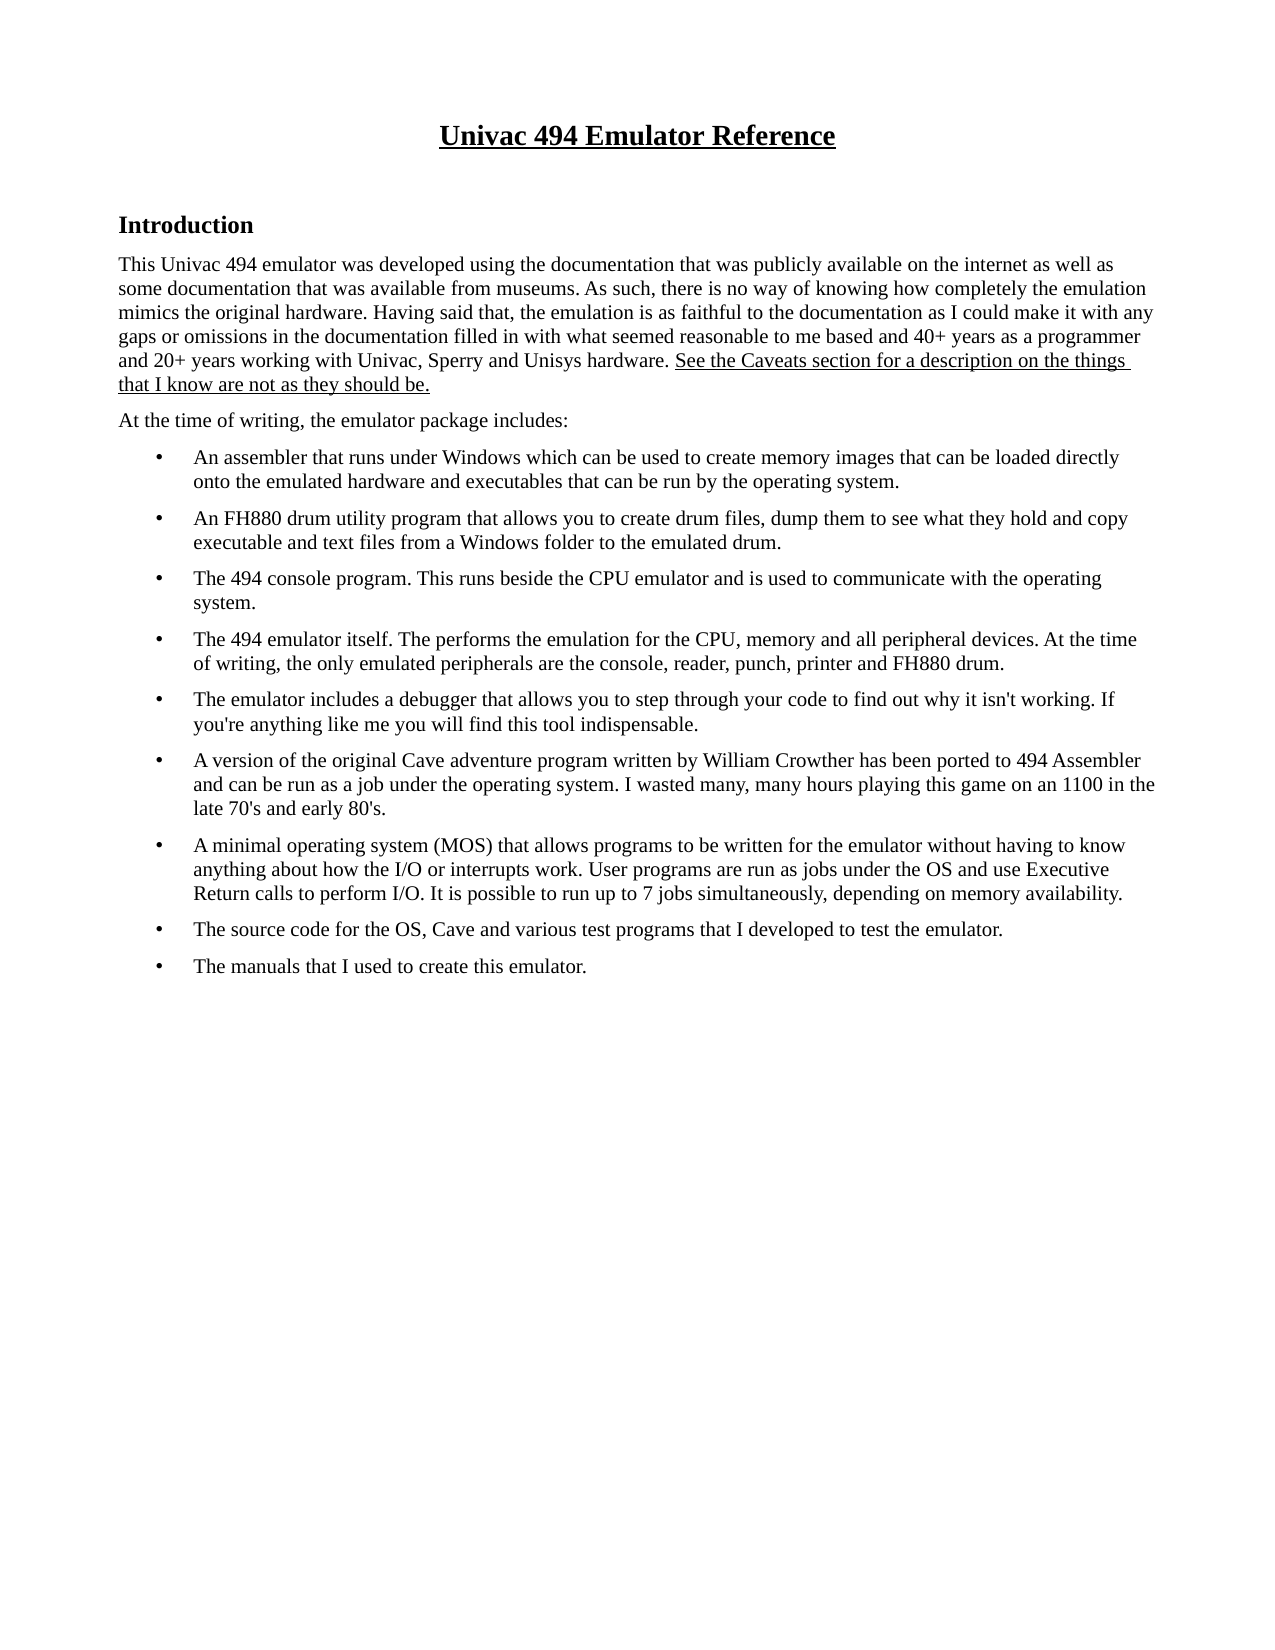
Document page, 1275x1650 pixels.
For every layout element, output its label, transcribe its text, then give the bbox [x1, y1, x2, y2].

list An assembler that runs under Windows which can be used to create memory images that can be loaded directly onto the emulated hardware and executables that can be run by the operating system. [156, 445, 1157, 493]
list The source code for the OS, Cave and various test programs that I developed to test the emulator. [156, 917, 1157, 941]
list A minimal operating system (MOS) that allows programs to be written for the emulator without having to know anything about how the I/O or interrupts work. User programs are run as jobs under the OS and use Executive Return calls to perform I/O. It is possible to run up to 7 jobs simultaneously, depending on memory availability. [156, 833, 1157, 905]
list The 494 console program. This runs beside the CPU emulator and is used to communicate with the operating system. [156, 566, 1157, 614]
list A version of the original Cave adventure program written by William Crowther has been ported to 494 Assembler and can be run as a job under the operating system. I wasted many, many hours playing this game on an 1100 in the late 70's and early 80's. [156, 748, 1157, 820]
text At the time of writing, the emulator package includes: [118, 408, 1157, 432]
list The manuals that I used to create this emulator. [156, 954, 1157, 978]
text This Univac 494 emulator was developed using the documentation that was publicly available on the internet as well as some documentation that was available from museums. As such, there is no way of knowing how completely the emulation mimics the original hardware. Having said that, the emulation is as faithful to the documentation as I could make it with any gaps or omissions in the documentation filled in with what seemed reasonable to me based and 40+ years as a programmer and 20+ years working with Univac, Sperry and Unisys hardware. See the Caveats section for a description on the things that I know are not as they should be. [118, 251, 1157, 396]
list The emulator includes a debugger that allows you to step through your code to find out why it isn't working. If you're anything like me you will find this tool indispensable. [156, 687, 1157, 736]
list An FH880 drum utility program that allows you to create drum files, dump them to see what they hold and copy executable and text files from a Windows folder to the emulated drum. [156, 506, 1157, 554]
list The 494 emulator itself. The performs the emulation for the CPU, memory and all peripheral devices. At the time of writing, the only emulated peripherals are the console, reader, punch, printer and FH880 drum. [156, 627, 1157, 675]
subtitle Introduction [118, 210, 1157, 239]
text Univac 494 Emulator Reference [118, 118, 1157, 152]
